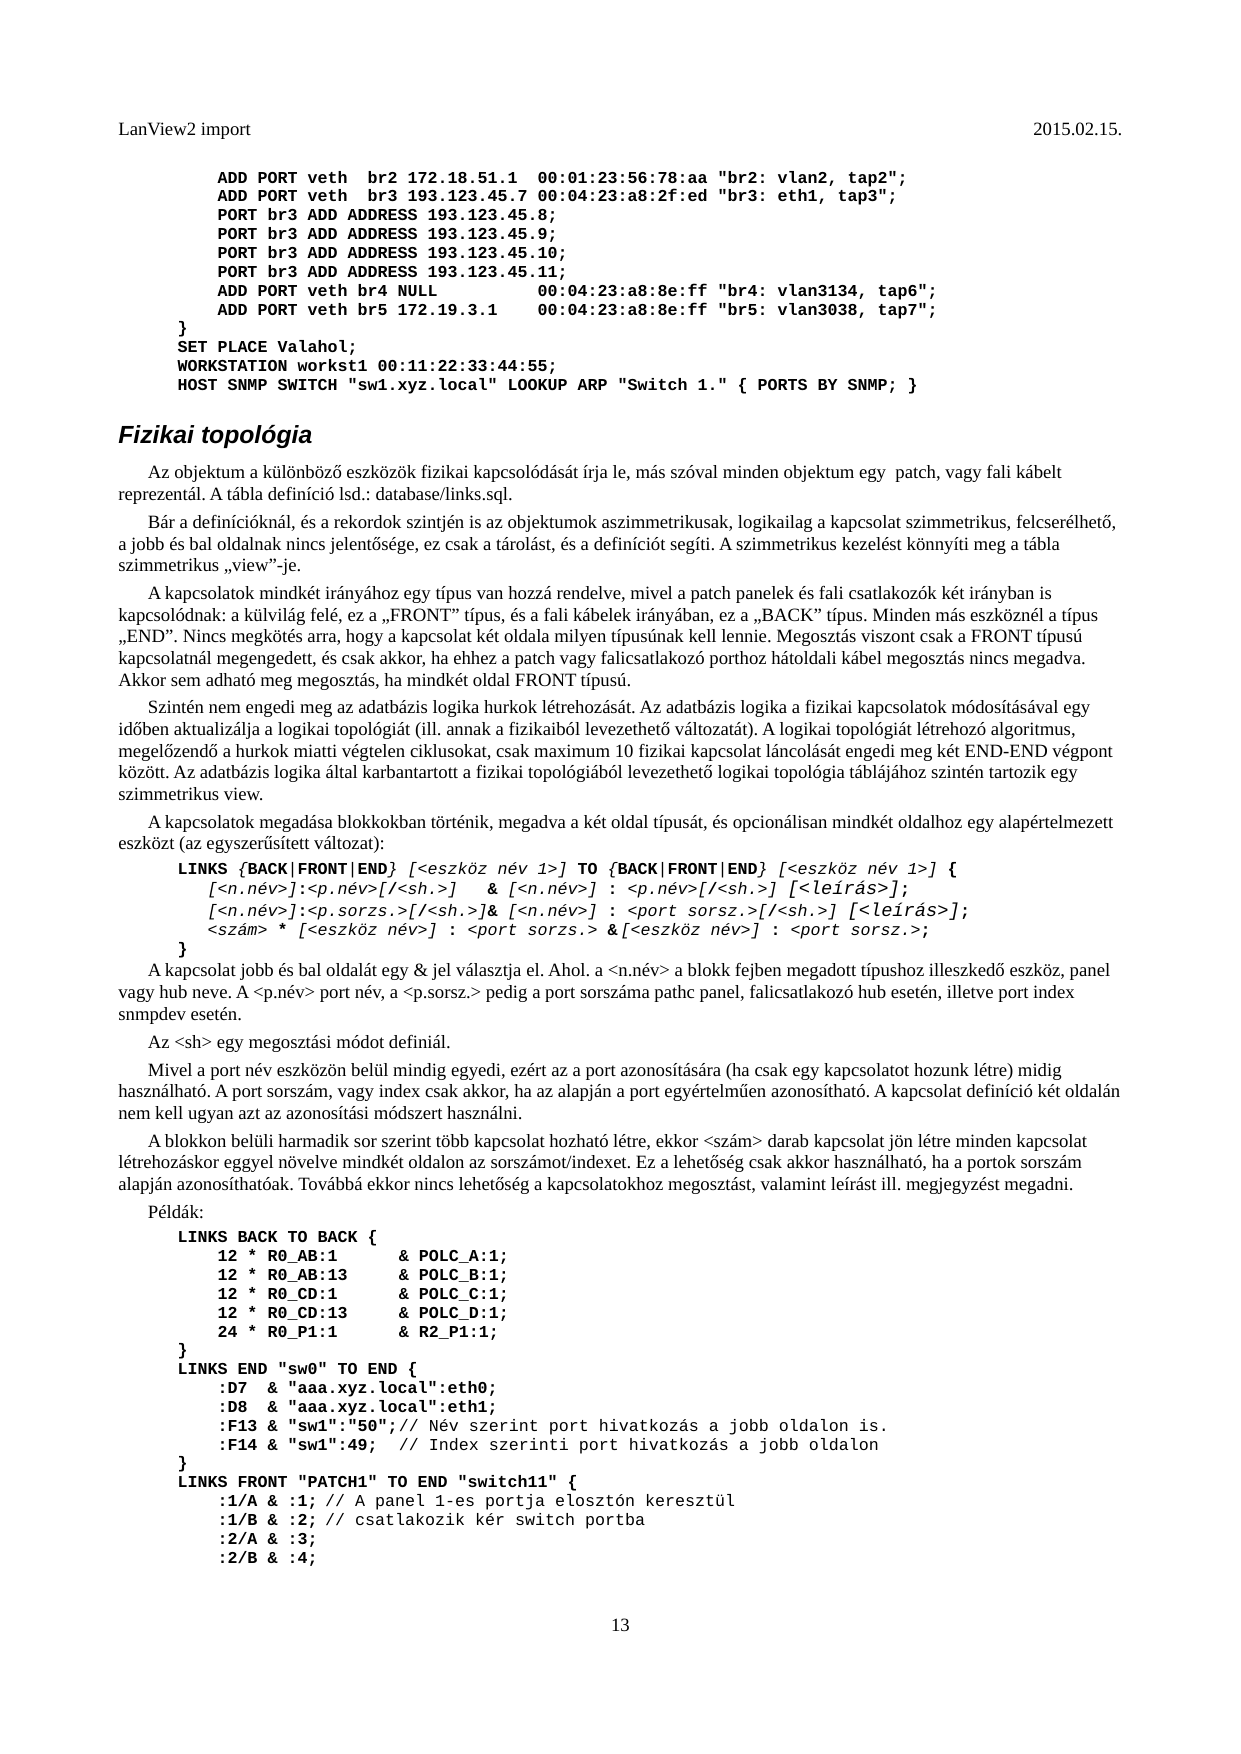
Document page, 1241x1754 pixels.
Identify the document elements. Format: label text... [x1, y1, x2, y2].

text Mivel a port név eszközön belül mindig egyedi, ezért az a port azonosítására (ha csak egy kapcsolatot hozunk létre) midig használható. A port sorszám, vagy index csak akkor, ha az alapján a port egyértelműen azonosítható. A kapcsolat definíció két oldalán nem kell ugyan azt az azonosítási módszert használni. [118, 1058, 1122, 1123]
text PORT br3 ADD ADDRESS 193.123.45.10; [177, 244, 1122, 263]
text :F13 & "sw1":"50"; // Név szerint port hivatkozás a jobb oldalon is. [177, 1417, 1122, 1436]
text LINKS FRONT "PATCH1" TO END "switch11" { [177, 1474, 1122, 1493]
text } [177, 941, 1122, 959]
text WORKSTATION workst1 00:11:22:33:44:55; [177, 358, 1122, 377]
text :D8 & "aaa.xyz.local":eth1; [177, 1398, 1122, 1417]
text LINKS END "sw0" TO END { [177, 1361, 1122, 1380]
text Az <sh> egy megosztási módot definiál. [118, 1031, 1122, 1052]
text Példák: [118, 1201, 1122, 1222]
text } [177, 1342, 1122, 1361]
text :1/A & :1; // A panel 1-es portja elosztón keresztül [177, 1493, 1122, 1512]
text 12 * R0_CD:1 & POLC_C:1; [177, 1285, 1122, 1304]
text Bár a definícióknál, és a rekordok szintjén is az objektumok aszimmetrikusak, logikailag a kapcsolat szimmetrikus, felcserélhető, a jobb és bal oldalnak nincs jelentősége, ez csak a tárolást, és a definíciót segíti. A szimmetrikus kezelést könnyíti meg a tábla szimmetrikus „view”-je. [118, 511, 1122, 576]
subtitle Fizikai topológia [118, 420, 1122, 449]
text A kapcsolat jobb és bal oldalát egy & jel választja el. Ahol. a <n.név> a blokk fejben megadott típushoz illeszkedő eszköz, panel vagy hub neve. A <p.név> port név, a <p.sorsz.> pedig a port sorszáma pathc panel, falicsatlakozó hub esetén, illetve port index snmpdev esetén. [118, 959, 1122, 1024]
text 12 * R0_AB:13 & POLC_B:1; [177, 1267, 1122, 1285]
text ADD PORT veth br3 193.123.45.7 00:04:23:a8:2f:ed "br3: eth1, tap3"; [177, 188, 1122, 207]
text A kapcsolatok megadása blokkokban történik, megadva a két oldal típusát, és opcionálisan mindkét oldalhoz egy alapértelmezett eszközt (az egyszerűsített változat): [118, 811, 1122, 854]
text PORT br3 ADD ADDRESS 193.123.45.11; [177, 263, 1122, 282]
text [<n.név>]:<p.név>[/<sh.>] & [<n.név>] : <p.név>[/<sh.>] [<leírás>]; [177, 879, 1122, 900]
text Szintén nem engedi meg az adatbázis logika hurkok létrehozását. Az adatbázis logika a fizikai kapcsolatok módosításával egy időben aktualizálja a logikai topológiát (ill. annak a fizikaiból levezethető változatát). A logikai topológiát létrehozó algoritmus, megelőzendő a hurkok miatti végtelen ciklusokat, csak maximum 10 fizikai kapcsolat láncolását engedi meg két END-END végpont között. Az adatbázis logika által karbantartott a fizikai topológiából levezethető logikai topológia táblájához szintén tartozik egy szimmetrikus view. [118, 696, 1122, 804]
text :D7 & "aaa.xyz.local":eth0; [177, 1380, 1122, 1398]
text :2/B & :4; [177, 1549, 1122, 1568]
text HOST SNMP SWITCH "sw1.xyz.local" LOOKUP ARP "Switch 1." { PORTS BY SNMP; } [177, 377, 1122, 395]
text ADD PORT veth br5 172.19.3.1 00:04:23:a8:8e:ff "br5: vlan3038, tap7"; [177, 301, 1122, 320]
text ADD PORT veth br2 172.18.51.1 00:01:23:56:78:aa "br2: vlan2, tap2"; [177, 169, 1122, 188]
text PORT br3 ADD ADDRESS 193.123.45.8; [177, 207, 1122, 226]
text :2/A & :3; [177, 1531, 1122, 1549]
text 24 * R0_P1:1 & R2_P1:1; [177, 1323, 1122, 1342]
text ADD PORT veth br4 NULL 00:04:23:a8:8e:ff "br4: vlan3134, tap6"; [177, 282, 1122, 301]
text Az objektum a különböző eszközök fizikai kapcsolódását írja le, más szóval minden objektum egy patch, vagy fali kábelt reprezentál. A tábla definíció lsd.: database/links.sql. [118, 461, 1122, 504]
text SET PLACE Valahol; [177, 339, 1122, 358]
text 12 * R0_AB:1 & POLC_A:1; [177, 1248, 1122, 1267]
text LINKS {BACK|FRONT|END} [<eszköz név 1>] TO {BACK|FRONT|END} [<eszköz név 1>] { [177, 860, 1122, 879]
text <szám> * [<eszköz név>] : <port sorzs.> & [<eszköz név>] : <port sorsz.>; [177, 922, 1122, 941]
text :1/B & :2; // csatlakozik kér switch portba [177, 1512, 1122, 1531]
text 12 * R0_CD:13 & POLC_D:1; [177, 1304, 1122, 1323]
text A blokkon belüli harmadik sor szerint több kapcsolat hozható létre, ekkor <szám> darab kapcsolat jön létre minden kapcsolat létrehozáskor eggyel növelve mindkét oldalon az sorszámot/indexet. Ez a lehetőség csak akkor használható, ha a portok sorszám alapján azonosíthatóak. Továbbá ekkor nincs lehetőség a kapcsolatokhoz megosztást, valamint leírást ill. megjegyzést megadni. [118, 1130, 1122, 1194]
text A kapcsolatok mindkét irányához egy típus van hozzá rendelve, mivel a patch panelek és fali csatlakozók két irányban is kapcsolódnak: a külvilág felé, ez a „FRONT” típus, és a fali kábelek irányában, ez a „BACK” típus. Minden más eszköznél a típus „END”. Nincs megkötés arra, hogy a kapcsolat két oldala milyen típusúnak kell lennie. Megosztás viszont csak a FRONT típusú kapcsolatnál megengedett, és csak akkor, ha ehhez a patch vagy falicsatlakozó porthoz hátoldali kábel megosztás nincs megadva. Akkor sem adható meg megosztás, ha mindkét oldal FRONT típusú. [118, 582, 1122, 690]
text [<n.név>]:<p.sorzs.>[/<sh.>]& [<n.név>] : <port sorsz.>[/<sh.>] [<leírás>]; [177, 900, 1122, 922]
text LINKS BACK TO BACK { [177, 1229, 1122, 1248]
text } [177, 320, 1122, 339]
text } [177, 1455, 1122, 1474]
text PORT br3 ADD ADDRESS 193.123.45.9; [177, 226, 1122, 244]
text :F14 & "sw1":49; // Index szerinti port hivatkozás a jobb oldalon [177, 1436, 1122, 1455]
